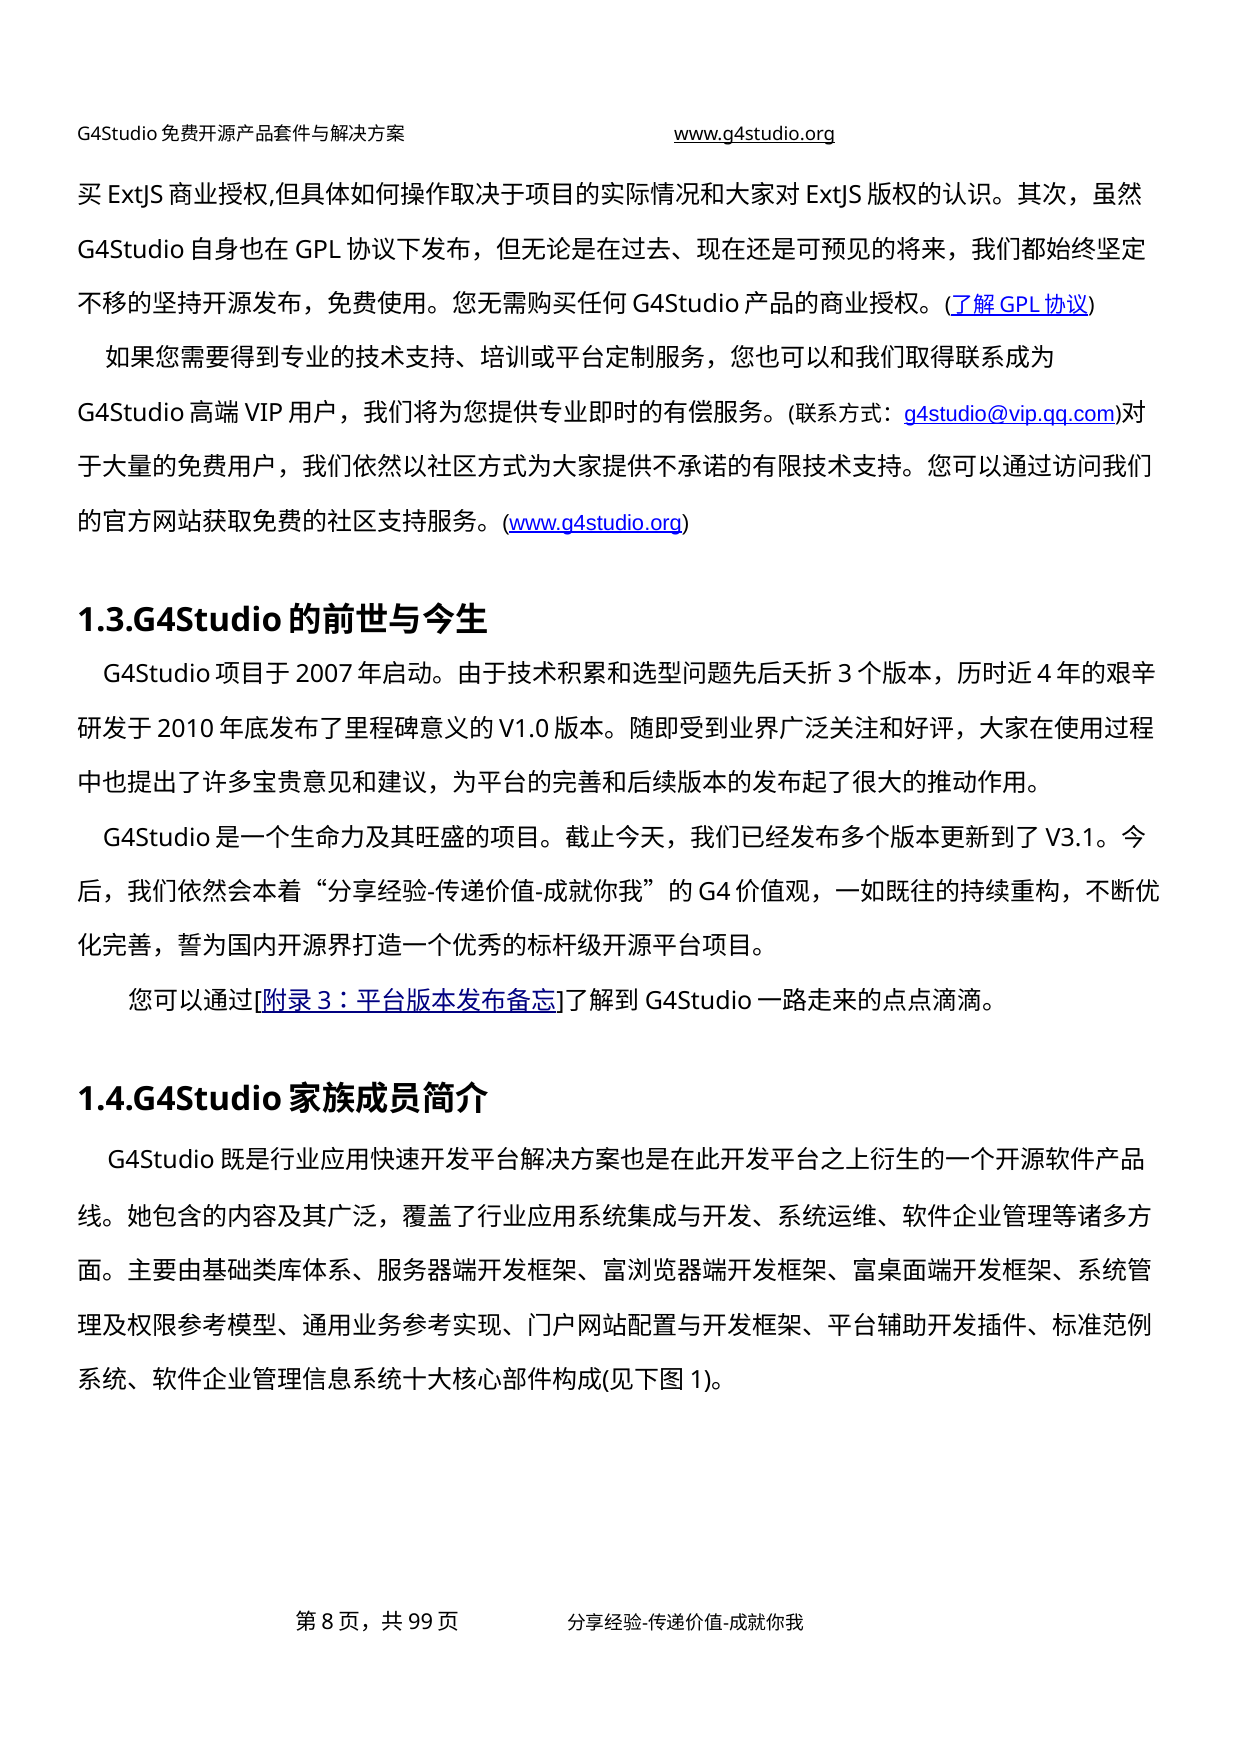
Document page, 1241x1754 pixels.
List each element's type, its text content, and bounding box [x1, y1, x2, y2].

subtitle 1.4.G4Studio家族成员简介 [77, 1072, 1163, 1120]
text G4Studio项目于2007年启动。由于技术积累和选型问题先后夭折3个版本，历时近4年的艰辛研发于2010年底发布了里程碑意义的V1.0版本。随即受到业界广泛关注和好评，大家在使用过程中也提出了许多宝贵意见和建议，为平台的完善和后续版本的发布起了很大的推动作用。 G4Studio是一个生命力及其旺盛的项目。截止今天，我们已经发布多个版本更新到了V3.1。今后，我们依然会本着“分享经验-传递价值-成就你我”的G4价值观，一如既往的持续重构，不断优化完善，誓为国内开源界打造一个优秀的标杆级开源平台项目。 您可以通过[附录3：平台版本发布备忘]了解到G4Studio一路走来的点点滴滴。 [77, 654, 1163, 1016]
text G4Studio既是行业应用快速开发平台解决方案也是在此开发平台之上衍生的一个开源软件产品线。她包含的内容及其广泛，覆盖了行业应用系统集成与开发、系统运维、软件企业管理等诸多方面。主要由基础类库体系、服务器端开发框架、富浏览器端开发框架、富桌面端开发框架、系统管理及权限参考模型、通用业务参考实现、门户网站配置与开发框架、平台辅助开发插件、标准范例系统、软件企业管理信息系统十大核心部件构成(见下图1)。 [77, 1133, 1163, 1396]
text 买ExtJS商业授权,但具体如何操作取决于项目的实际情况和大家对ExtJS版权的认识。其次，虽然G4Studio自身也在GPL协议下发布，但无论是在过去、现在还是可预见的将来，我们都始终坚定不移的坚持开源发布，免费使用。您无需购买任何G4Studio产品的商业授权。(了解GPL协议) 如果您需要得到专业的技术支持、培训或平台定制服务，您也可以和我们取得联系成为G4Studio高端VIP用户，我们将为您提供专业即时的有偿服务。(联系方式：g4studio@vip.qq.com)对于大量的免费用户，我们依然以社区方式为大家提供不承诺的有限技术支持。您可以通过访问我们的官方网站获取免费的社区支持服务。(www.g4studio.org) [77, 175, 1163, 537]
subtitle 1.3.G4Studio的前世与今生 [77, 593, 1163, 641]
